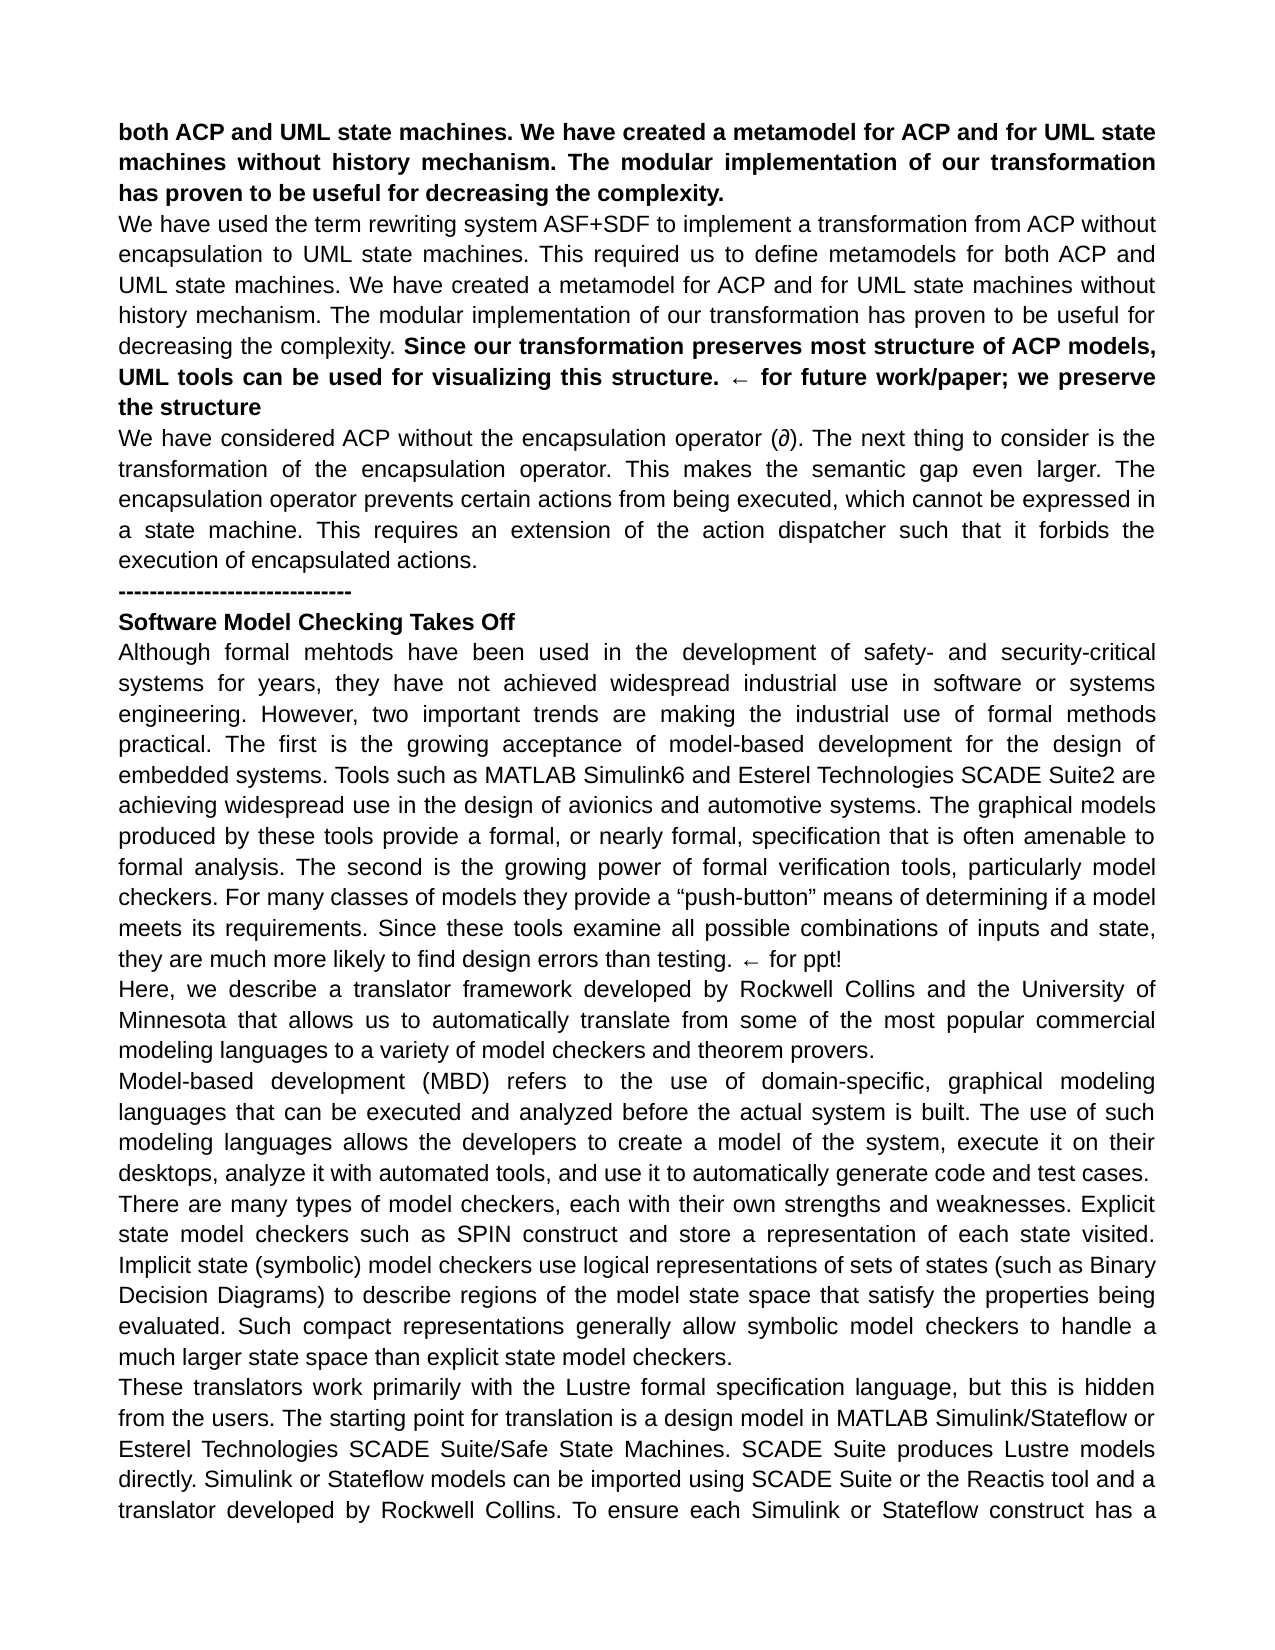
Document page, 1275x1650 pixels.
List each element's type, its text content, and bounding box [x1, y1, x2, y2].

text Model-based development (MBD) refers to the use of domain-specific, graphical modeling languages that can be executed and analyzed before the actual system is built. The use of such modeling languages allows the developers to create a model of the system, execute it on their desktops, analyze it with automated tools, and use it to automatically generate code and test cases. [118, 1067, 1157, 1186]
text We have used the term rewriting system ASF+SDF to implement a transformation from ACP without encapsulation to UML state machines. This required us to define metamodels for both ACP and UML state machines. We have created a metamodel for ACP and for UML state machines without history mechanism. The modular implementation of our transformation has proven to be useful for decreasing the complexity. Since our transformation preserves most structure of ACP models, UML tools can be used for visualizing this structure. ← for future work/paper; we preserve the structure [118, 210, 1157, 421]
text Software Model Checking Takes Off [118, 608, 1157, 635]
text Although formal mehtods have been used in the development of safety- and security-critical systems for years, they have not achieved widespread industrial use in software or systems engineering. However, two important trends are making the industrial use of formal methods practical. The first is the growing acceptance of model-based development for the design of embedded systems. Tools such as MATLAB Simulink6 and Esterel Technologies SCADE Suite2 are achieving widespread use in the design of avionics and automotive systems. The graphical models produced by these tools provide a formal, or nearly formal, specification that is often amenable to formal analysis. The second is the growing power of formal verification tools, particularly model checkers. For many classes of models they provide a “push-button” means of determining if a model meets its requirements. Since these tools examine all possible combinations of inputs and state, they are much more likely to find design errors than testing. ← for ppt! [118, 639, 1157, 972]
text both ACP and UML state machines. We have created a metamodel for ACP and for UML state machines without history mechanism. The modular implementation of our transformation has proven to be useful for decreasing the complexity. [118, 118, 1157, 206]
text ------------------------------ [118, 577, 1157, 604]
text Here, we describe a translator framework developed by Rockwell Collins and the University of Minnesota that allows us to automatically translate from some of the most popular commercial modeling languages to a variety of model checkers and theorem provers. [118, 976, 1157, 1064]
text We have considered ACP without the encapsulation operator (∂). The next thing to consider is the transformation of the encapsulation operator. This makes the semantic gap even larger. The encapsulation operator prevents certain actions from being executed, which cannot be expressed in a state machine. This requires an extension of the action dispatcher such that it forbids the execution of encapsulated actions. [118, 424, 1157, 574]
text There are many types of model checkers, each with their own strengths and weaknesses. Explicit state model checkers such as SPIN construct and store a representation of each state visited. Implicit state (symbolic) model checkers use logical representations of sets of states (such as Binary Decision Diagrams) to describe regions of the model state space that satisfy the properties being evaluated. Such compact representations generally allow symbolic model checkers to handle a much larger state space than explicit state model checkers. [118, 1190, 1157, 1370]
text These translators work primarily with the Lustre formal specification language, but this is hidden from the users. The starting point for translation is a design model in MATLAB Simulink/Stateflow or Esterel Technologies SCADE Suite/Safe State Machines. SCADE Suite produces Lustre models directly. Simulink or Stateflow models can be imported using SCADE Suite or the Reactis tool and a translator developed by Rockwell Collins. To ensure each Simulink or Stateflow construct has a [118, 1374, 1157, 1523]
